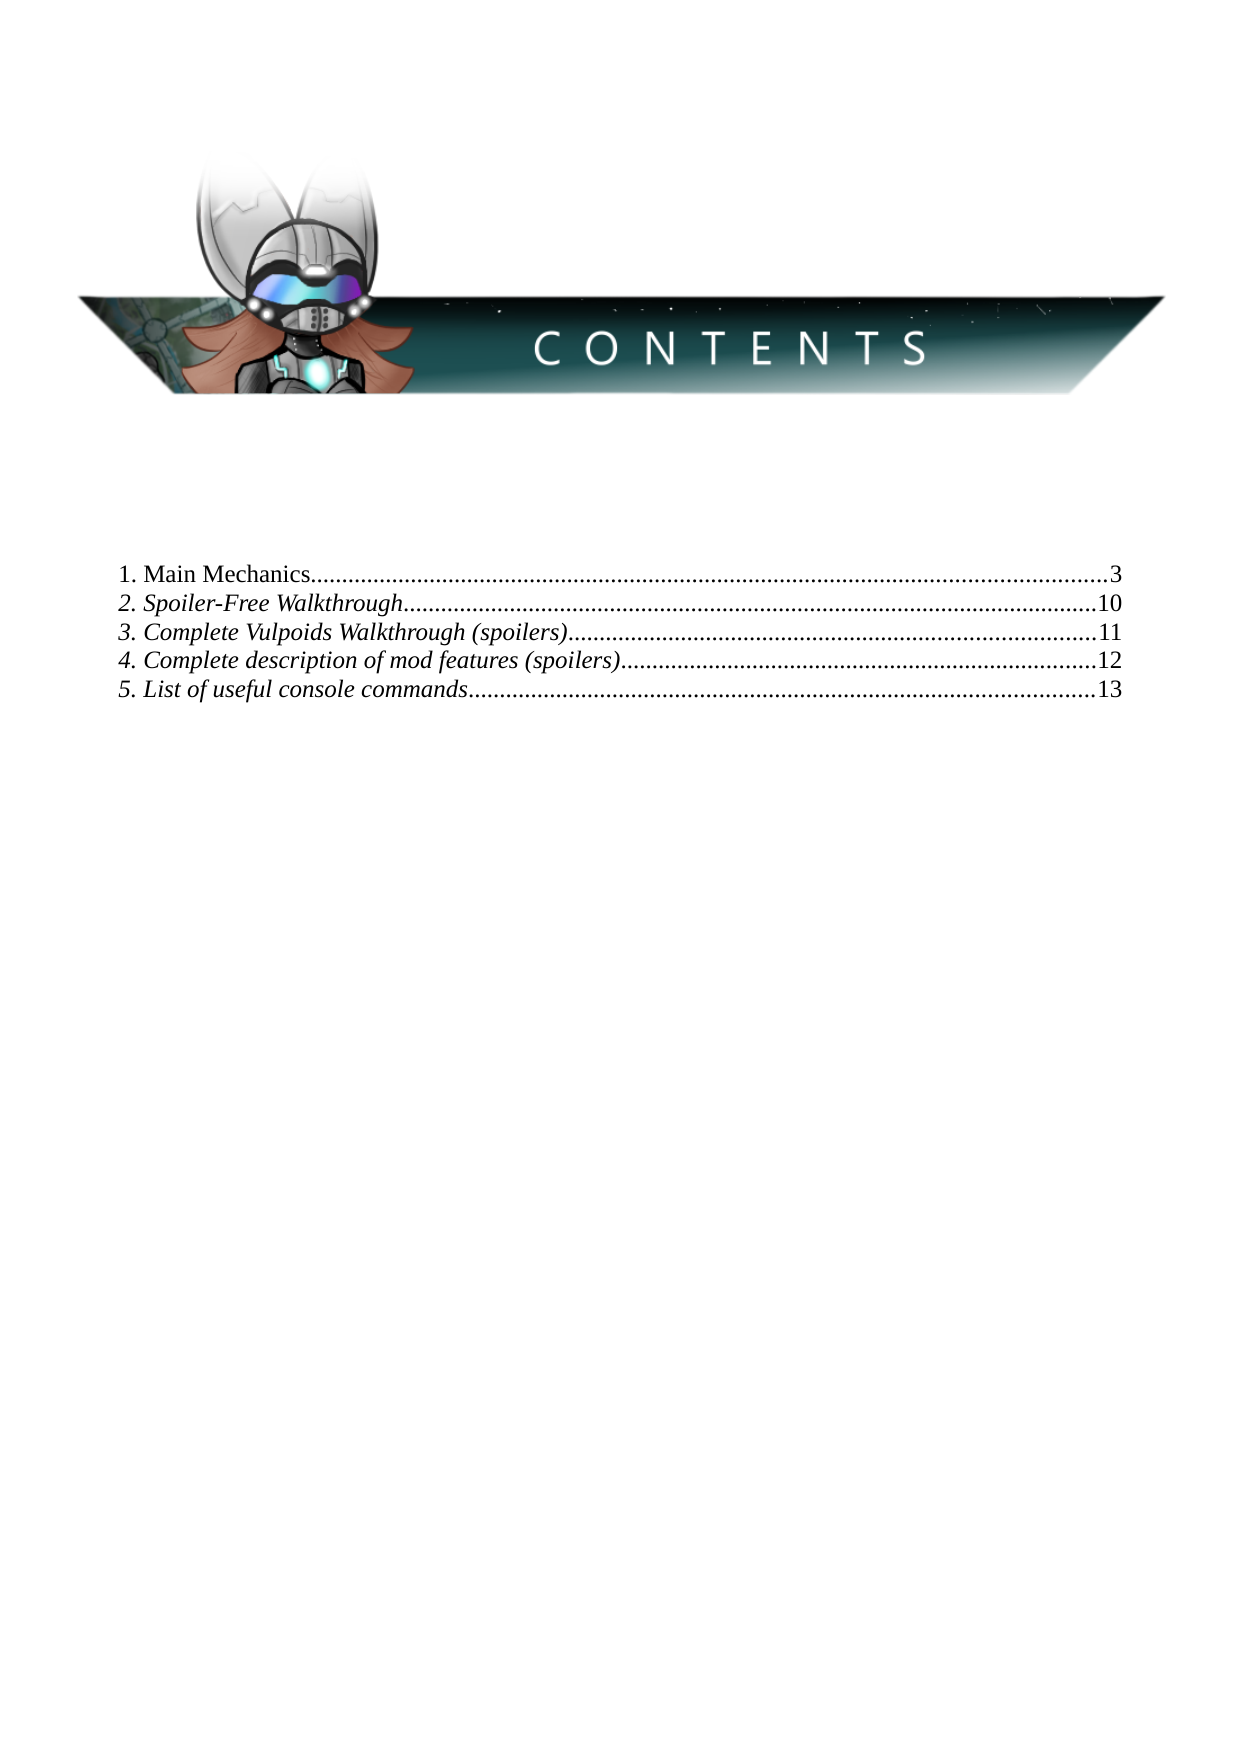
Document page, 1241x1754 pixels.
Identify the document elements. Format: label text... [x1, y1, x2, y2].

text 3. Complete Vulpoids Walkthrough (spoilers) 11 [118, 617, 1122, 646]
text 5. List of useful console commands 13 [118, 674, 1122, 703]
text 1. Main Mechanics 3 [118, 559, 1122, 588]
picture [58, 130, 1183, 468]
text 4. Complete description of mod features (spoilers) 12 [118, 646, 1122, 674]
text 2. Spoiler-Free Walkthrough 10 [118, 588, 1122, 617]
